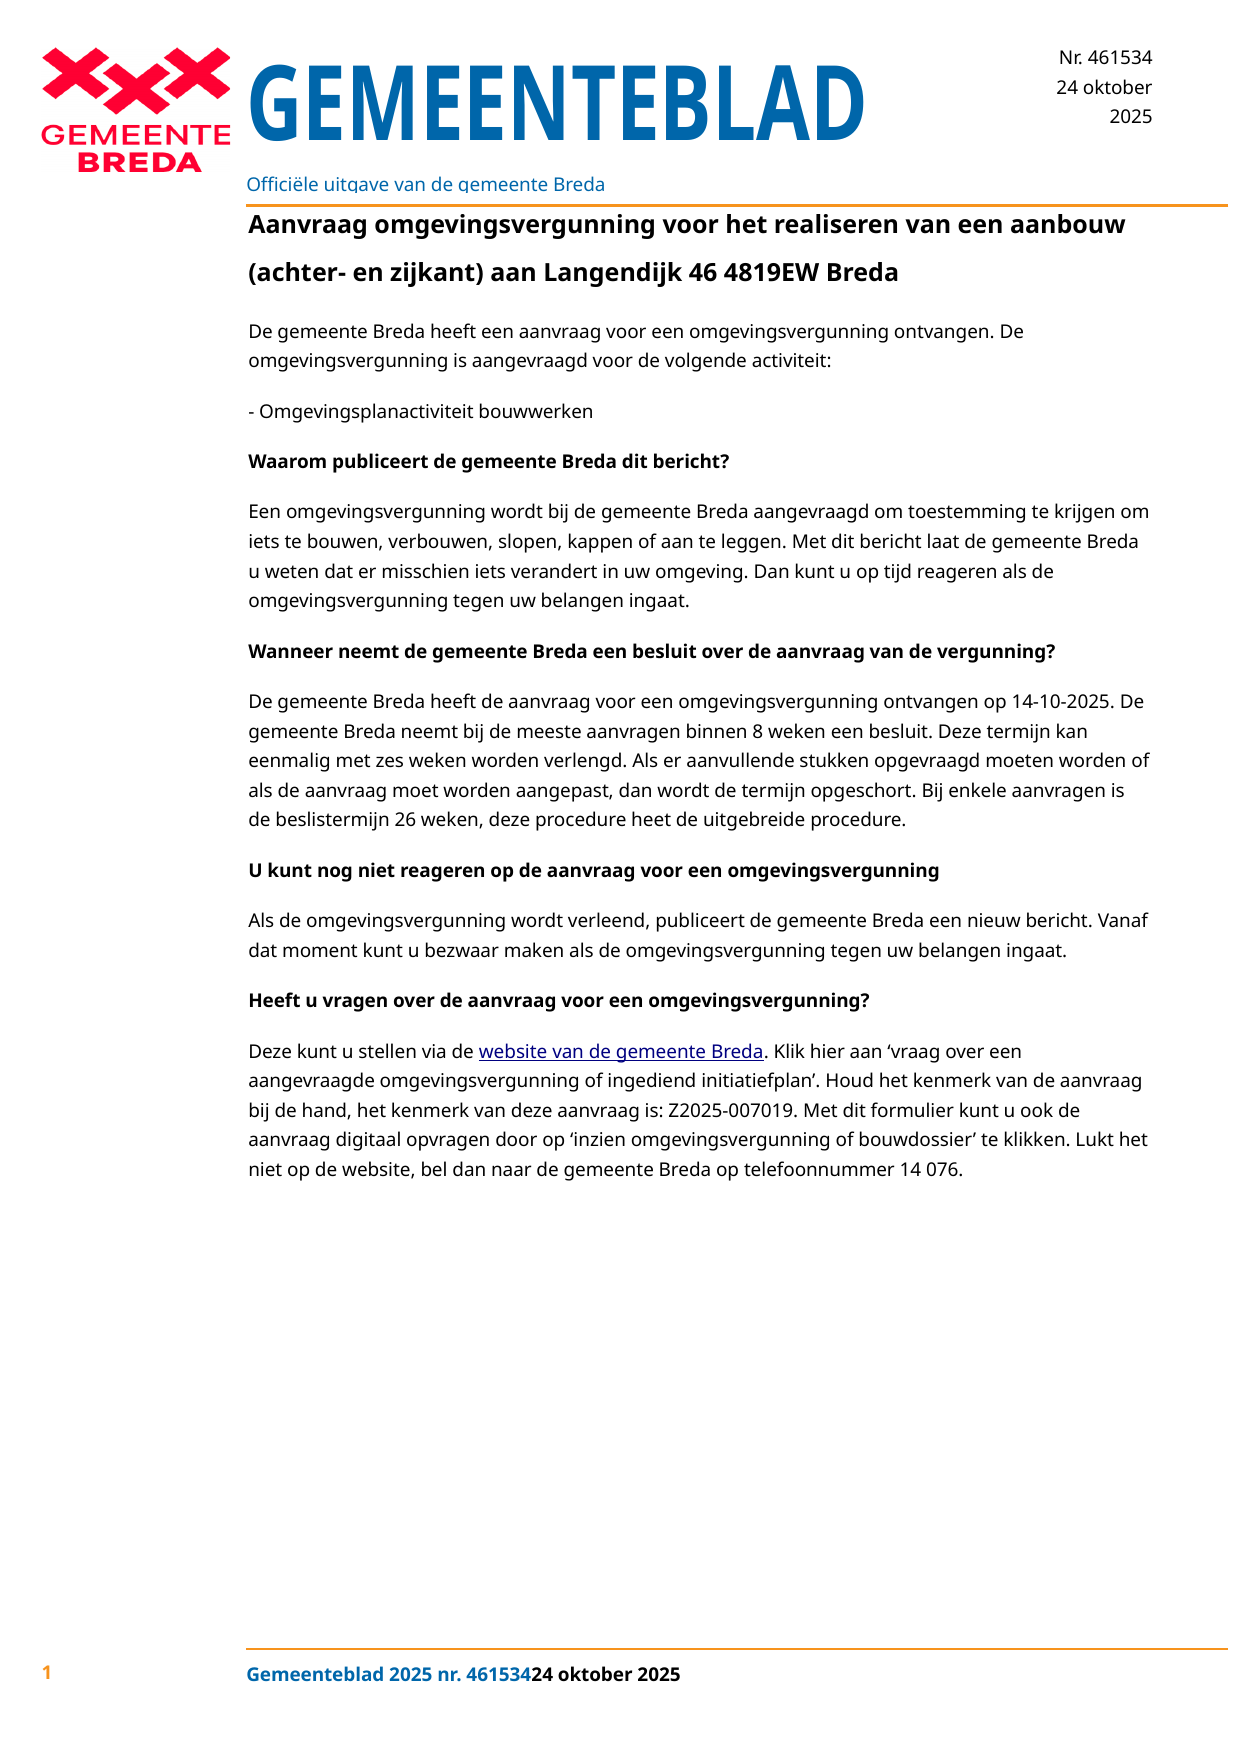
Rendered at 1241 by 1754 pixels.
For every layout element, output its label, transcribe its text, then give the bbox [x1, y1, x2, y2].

text - Omgevingsplanactiviteit bouwwerken [248, 398, 1152, 424]
text Wanneer neemt de gemeente Breda een besluit over de aanvraag van de vergunning? [248, 638, 1152, 664]
text De gemeente Breda heeft de aanvraag voor een omgevingsvergunning ontvangen op 14-10-2025. De gemeente Breda neemt bij de meeste aanvragen binnen 8 weken een besluit. Deze termijn kan eenmalig met zes weken worden verlengd. Als er aanvullende stukken opgevraagd moeten worden of als de aanvraag moet worden aangepast, dan wordt de termijn opgeschort. Bij enkele aanvragen is de beslistermijn 26 weken, deze procedure heet de uitgebreide procedure. [248, 688, 1152, 832]
text Deze kunt u stellen via de website van de gemeente Breda. Klik hier aan ‘vraag over een aangevraagde omgevingsvergunning of ingediend initiatiefplan’. Houd het kenmerk van de aanvraag bij de hand, het kenmerk van deze aanvraag is: Z2025-007019. Met dit formulier kunt u ook de aanvraag digitaal opvragen door op ‘inzien omgevingsvergunning of bouwdossier’ te klikken. Lukt het niet op de website, bel dan naar de gemeente Breda op telefoonnummer 14 076. [248, 1038, 1152, 1182]
text Waarom publiceert de gemeente Breda dit bericht? [248, 448, 1152, 474]
text De gemeente Breda heeft een aanvraag voor een omgevingsvergunning ontvangen. De omgevingsvergunning is aangevraagd voor de volgende activiteit: [248, 318, 1152, 373]
text Heeft u vragen over de aanvraag voor een omgevingsvergunning? [248, 987, 1152, 1013]
text Aanvraag omgevingsvergunning voor het realiseren van een aanbouw (achter- en zijkant) aan Langendijk 46 4819EW Breda [248, 207, 1152, 288]
text Een omgevingsvergunning wordt bij de gemeente Breda aangevraagd om toestemming te krijgen om iets te bouwen, verbouwen, slopen, kappen of aan te leggen. Met dit bericht laat de gemeente Breda u weten dat er misschien iets verandert in uw omgeving. Dan kunt u op tijd reageren als de omgevingsvergunning tegen uw belangen ingaat. [248, 499, 1152, 613]
picture [41, 47, 231, 172]
text Als de omgevingsvergunning wordt verleend, publiceert de gemeente Breda een nieuw bericht. Vanaf dat moment kunt u bezwaar maken als de omgevingsvergunning tegen uw belangen ingaat. [248, 907, 1152, 963]
text U kunt nog niet reageren op de aanvraag voor een omgevingsvergunning [248, 857, 1152, 883]
